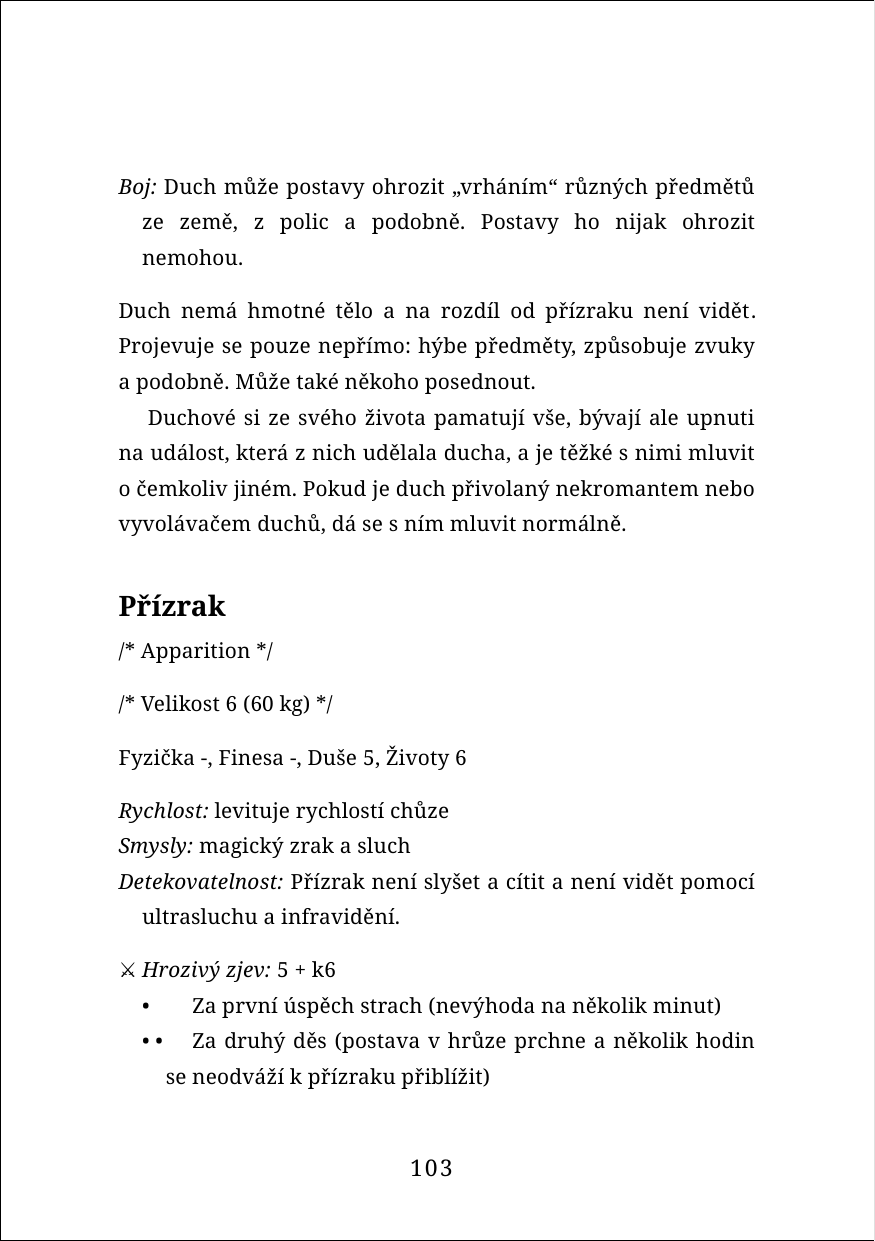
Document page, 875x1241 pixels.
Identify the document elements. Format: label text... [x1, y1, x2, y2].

text Rychlost: levituje rychlostí chůze [118, 796, 756, 824]
text Duch nemá hmotné tělo a na rozdíl od přízraku není vidět. Projevuje se pouze nepřímo: hýbe předměty, způsobuje zvuky a podobně. Může také někoho posednout. Duchové si ze svého života pamatují vše, bývají ale upnuti na událost, která z nich udělala ducha, a je těžké s nimi mluvit o čemkoliv jiném. Pokud je duch přivolaný nekromantem nebo vyvolávačem duchů, dá se s ním mluvit normálně. [118, 296, 756, 538]
text Fyzička -, Finesa -, Duše 5, Životy 6 [118, 743, 756, 771]
text Boj: Duch může postavy ohrozit „vrháním“ různých předmětů ze země, z polic a podobně. Postavy ho nijak ohrozit nemohou. [118, 172, 756, 271]
text • Za první úspěch strach (nevýhoda na několik minut) [142, 991, 756, 1019]
subtitle Přízrak [118, 586, 756, 624]
text Smysly: magický zrak a sluch [118, 831, 756, 860]
text ⚔ Hrozivý zjev: 5 + k6 [118, 956, 756, 984]
text Detekovatelnost: Přízrak není slyšet a cítit a není vidět pomocí ultrasluchu a infravidění. [118, 867, 756, 931]
text • • Za druhý děs (postava v hrůze prchne a několik hodin se neodváží k přízraku přiblížit) [142, 1027, 756, 1091]
text /* Velikost 6 (60 kg) */ [118, 689, 756, 718]
text /* Apparition */ [118, 636, 756, 664]
